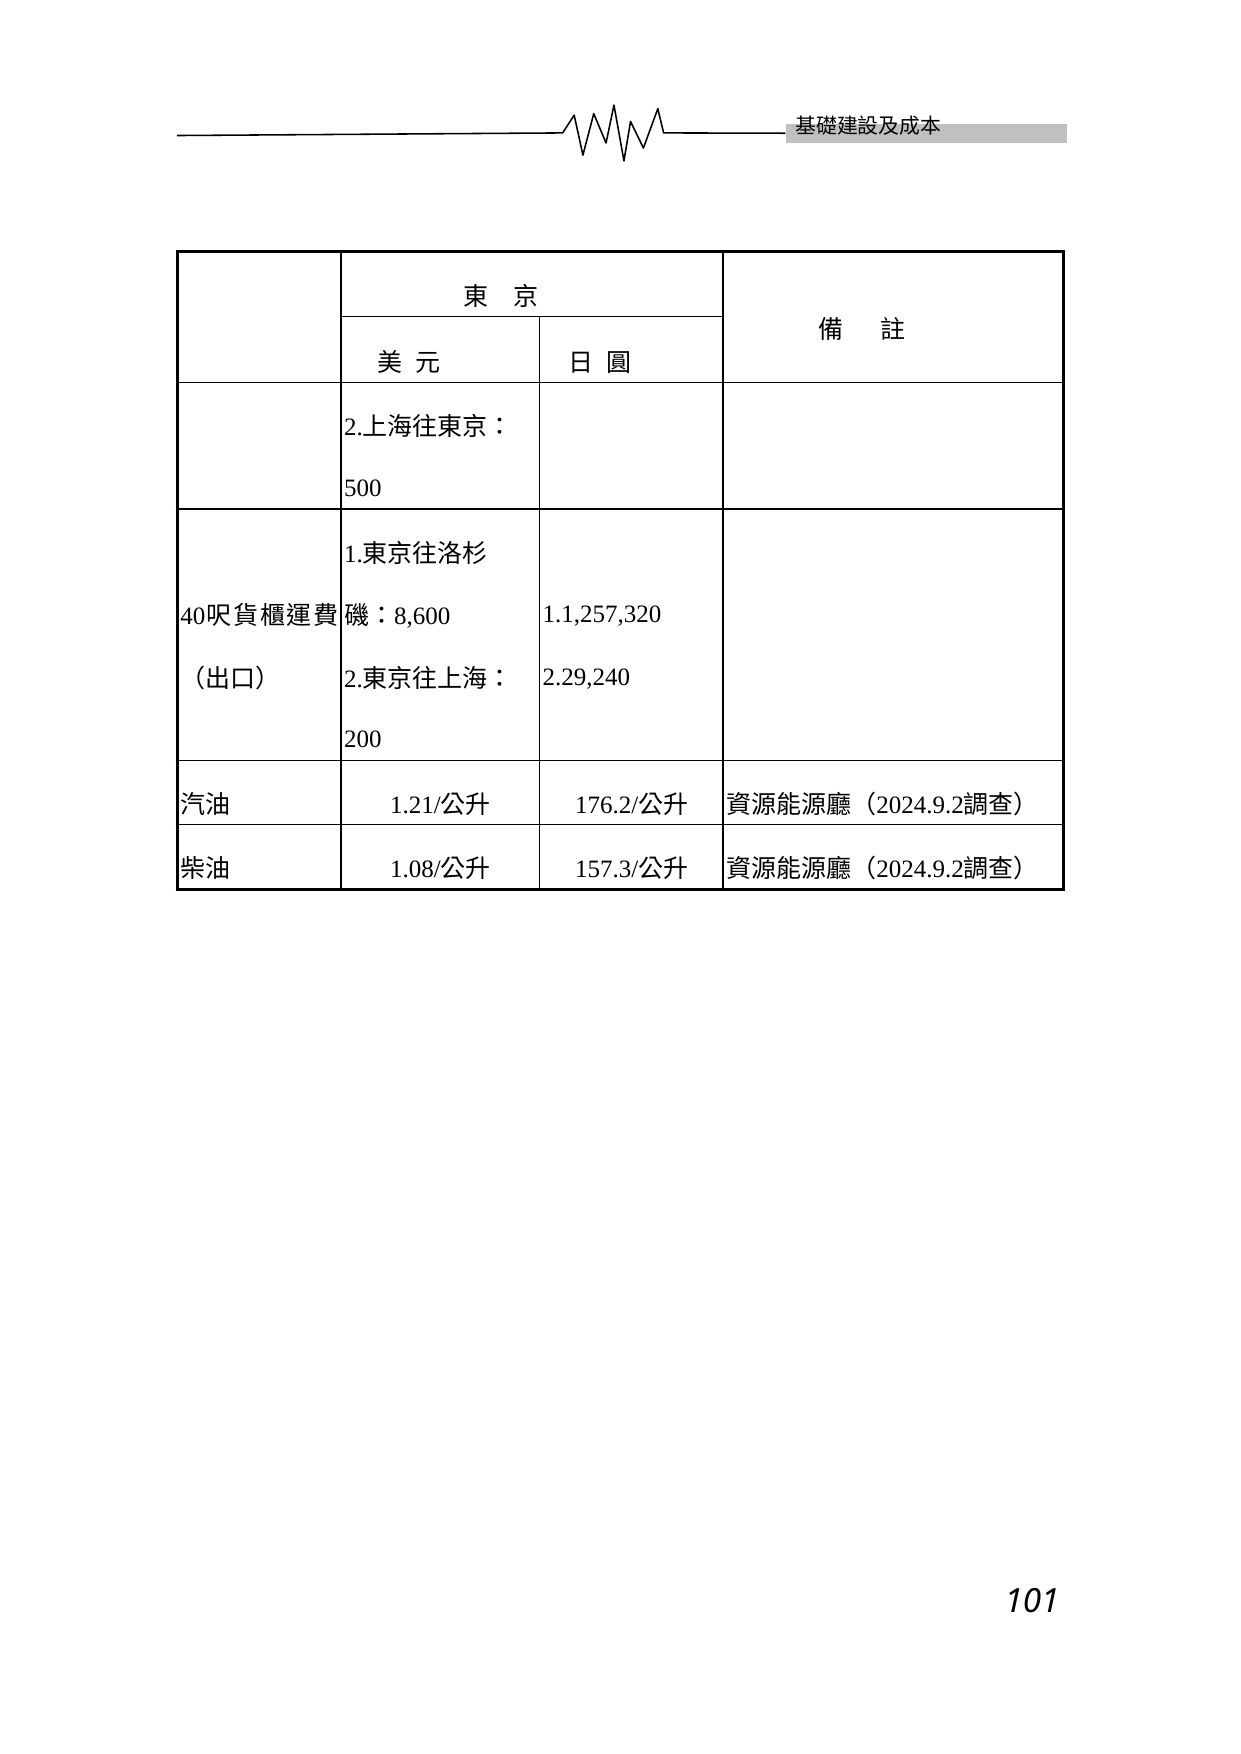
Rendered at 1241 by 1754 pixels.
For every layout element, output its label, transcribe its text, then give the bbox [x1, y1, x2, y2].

table_cell 157.3/公升 [540, 825, 722, 888]
table_cell 日 圓 [540, 317, 722, 381]
table_cell 汽油 [179, 761, 340, 824]
table_cell 資源能源廳（2024.9.2調查） [724, 825, 1062, 888]
table_cell 176.2/公升 [540, 761, 722, 824]
table_cell 1.08/公升 [342, 825, 539, 888]
table_cell 美 元 [342, 317, 539, 381]
table_cell 1.21/公升 [342, 761, 539, 824]
table_cell [724, 510, 1062, 759]
table_header [179, 253, 340, 381]
table_cell 2.上海往東京：500 [342, 383, 539, 508]
table_cell 柴油 [179, 825, 340, 888]
table_cell 資源能源廳（2024.9.2調查） [724, 761, 1062, 824]
table_cell 1.1,257,320 2.29,240 [540, 510, 722, 759]
table_header 備 註 [724, 253, 1062, 381]
table_cell 40呎貨櫃運費（出口） [179, 510, 340, 759]
table_cell [179, 383, 340, 508]
table_cell 1.東京往洛杉磯：8,600 2.東京往上海：200 [342, 510, 539, 759]
table_header 東 京 [342, 253, 722, 316]
table_cell [724, 383, 1062, 508]
table_cell [540, 383, 722, 508]
